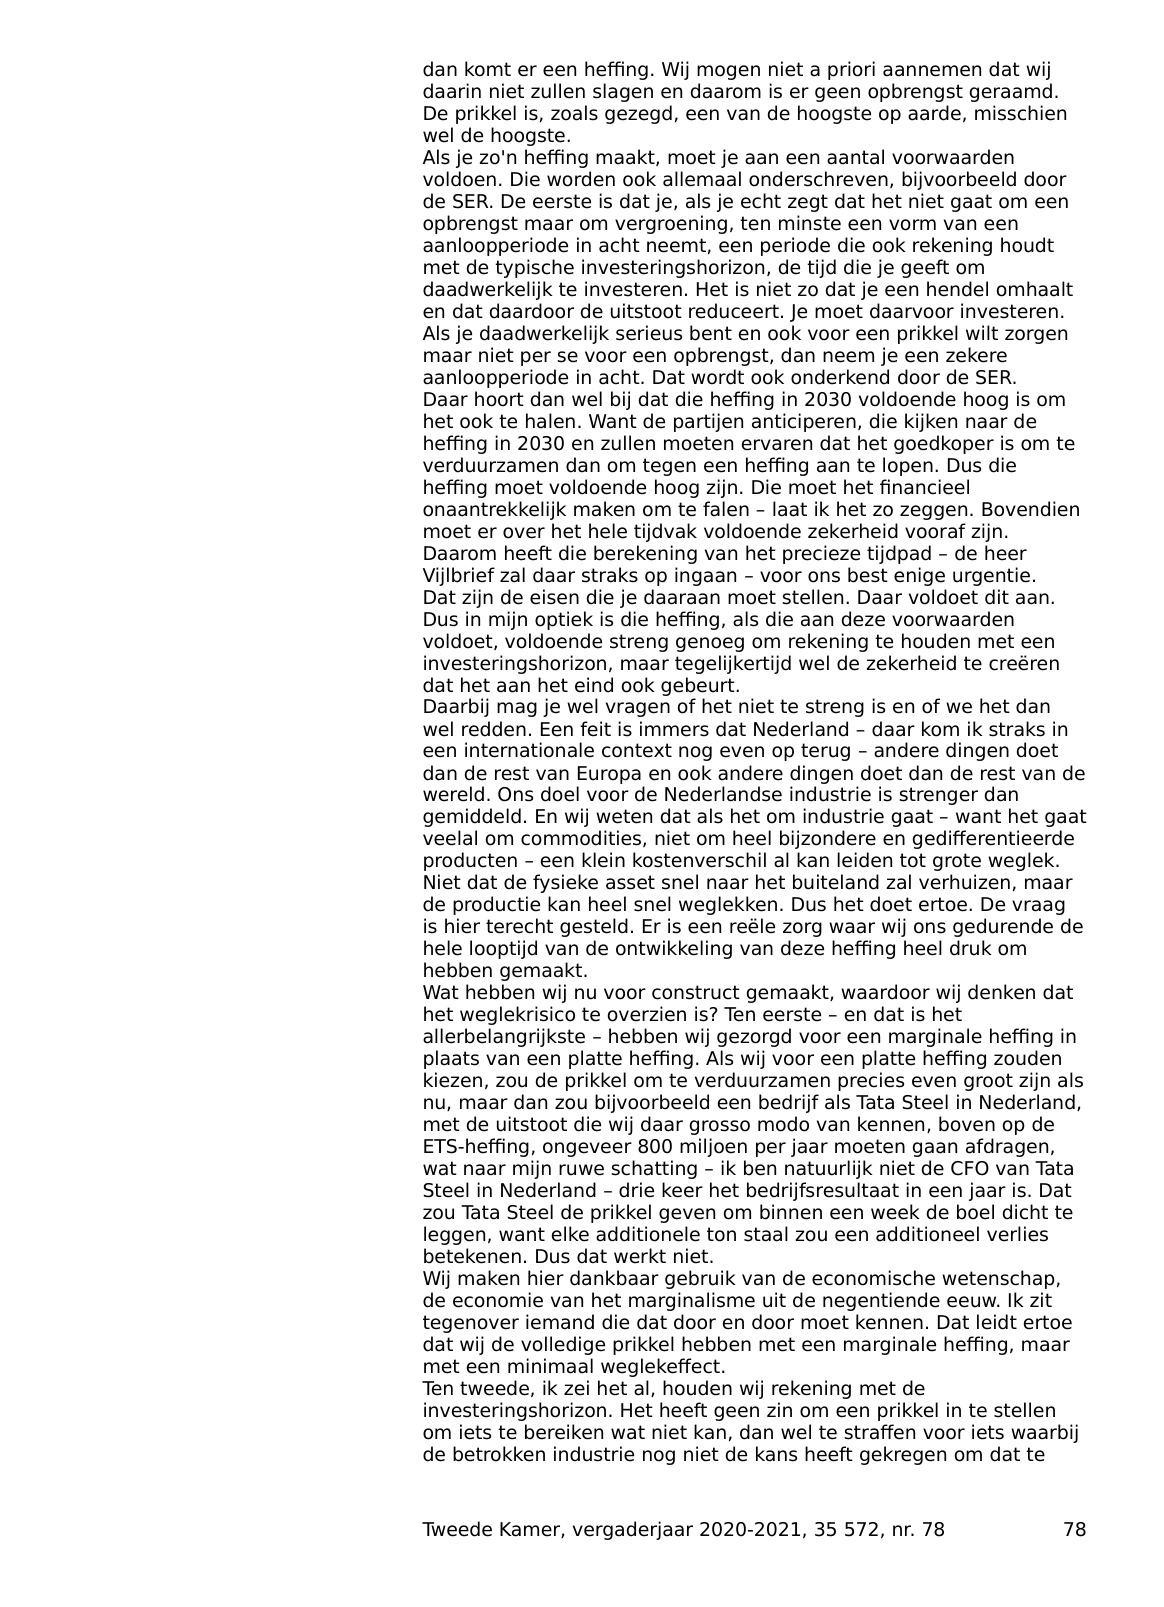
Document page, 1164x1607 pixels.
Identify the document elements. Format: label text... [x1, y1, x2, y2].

text Ten tweede, ik zei het al, houden wij rekening met de investeringshorizon. Het heeft geen zin om een prikkel in te stellen om iets te bereiken wat niet kan, dan wel te straffen voor iets waarbij de betrokken industrie nog niet de kans heeft gekregen om dat te [422, 1378, 1087, 1466]
text Als je zo'n heffing maakt, moet je aan een aantal voorwaarden voldoen. Die worden ook allemaal onderschreven, bijvoorbeeld door de SER. De eerste is dat je, als je echt zegt dat het niet gaat om een opbrengst maar om vergroening, ten minste een vorm van een aanloopperiode in acht neemt, een periode die ook rekening houdt met de typische investeringshorizon, de tijd die je geeft om daadwerkelijk te investeren. Het is niet zo dat je een hendel omhaalt en dat daardoor de uitstoot reduceert. Je moet daarvoor investeren. Als je daadwerkelijk serieus bent en ook voor een prikkel wilt zorgen maar niet per se voor een opbrengst, dan neem je een zekere aanloopperiode in acht. Dat wordt ook onderkend door de SER. [422, 147, 1087, 389]
text Wat hebben wij nu voor construct gemaakt, waardoor wij denken dat het weglekrisico te overzien is? Ten eerste – en dat is het allerbelangrijkste – hebben wij gezorgd voor een marginale heffing in plaats van een platte heffing. Als wij voor een platte heffing zouden kiezen, zou de prikkel om te verduurzamen precies even groot zijn als nu, maar dan zou bijvoorbeeld een bedrijf als Tata Steel in Nederland, met de uitstoot die wij daar grosso modo van kennen, boven op de ETS-heffing, ongeveer 800 miljoen per jaar moeten gaan afdragen, wat naar mijn ruwe schatting – ik ben natuurlijk niet de CFO van Tata Steel in Nederland – drie keer het bedrijfsresultaat in een jaar is. Dat zou Tata Steel de prikkel geven om binnen een week de boel dicht te leggen, want elke additionele ton staal zou een additioneel verlies betekenen. Dus dat werkt niet. [422, 982, 1087, 1268]
text Wij maken hier dankbaar gebruik van de economische wetenschap, de economie van het marginalisme uit de negentiende eeuw. Ik zit tegenover iemand die dat door en door moet kennen. Dat leidt ertoe dat wij de volledige prikkel hebben met een marginale heffing, maar met een minimaal weglekeffect. [422, 1268, 1087, 1378]
text Daarbij mag je wel vragen of het niet te streng is en of we het dan wel redden. Een feit is immers dat Nederland – daar kom ik straks in een internationale context nog even op terug – andere dingen doet dan de rest van Europa en ook andere dingen doet dan de rest van de wereld. Ons doel voor de Nederlandse industrie is strenger dan gemiddeld. En wij weten dat als het om industrie gaat – want het gaat veelal om commodities, niet om heel bijzondere en gedifferentieerde producten – een klein kostenverschil al kan leiden tot grote weglek. Niet dat de fysieke asset snel naar het buiteland zal verhuizen, maar de productie kan heel snel weglekken. Dus het doet ertoe. De vraag is hier terecht gesteld. Er is een reële zorg waar wij ons gedurende de hele looptijd van de ontwikkeling van deze heffing heel druk om hebben gemaakt. [422, 696, 1087, 982]
text Daar hoort dan wel bij dat die heffing in 2030 voldoende hoog is om het ook te halen. Want de partijen anticiperen, die kijken naar de heffing in 2030 en zullen moeten ervaren dat het goedkoper is om te verduurzamen dan om tegen een heffing aan te lopen. Dus die heffing moet voldoende hoog zijn. Die moet het financieel onaantrekkelijk maken om te falen – laat ik het zo zeggen. Bovendien moet er over het hele tijdvak voldoende zekerheid vooraf zijn. Daarom heeft die berekening van het precieze tijdpad – de heer Vijlbrief zal daar straks op ingaan – voor ons best enige urgentie. [422, 389, 1087, 587]
text dan komt er een heffing. Wij mogen niet a priori aannemen dat wij daarin niet zullen slagen en daarom is er geen opbrengst geraamd. De prikkel is, zoals gezegd, een van de hoogste op aarde, misschien wel de hoogste. [422, 59, 1087, 147]
text Dat zijn de eisen die je daaraan moet stellen. Daar voldoet dit aan. Dus in mijn optiek is die heffing, als die aan deze voorwaarden voldoet, voldoende streng genoeg om rekening te houden met een investeringshorizon, maar tegelijkertijd wel de zekerheid te creëren dat het aan het eind ook gebeurt. [422, 587, 1087, 696]
